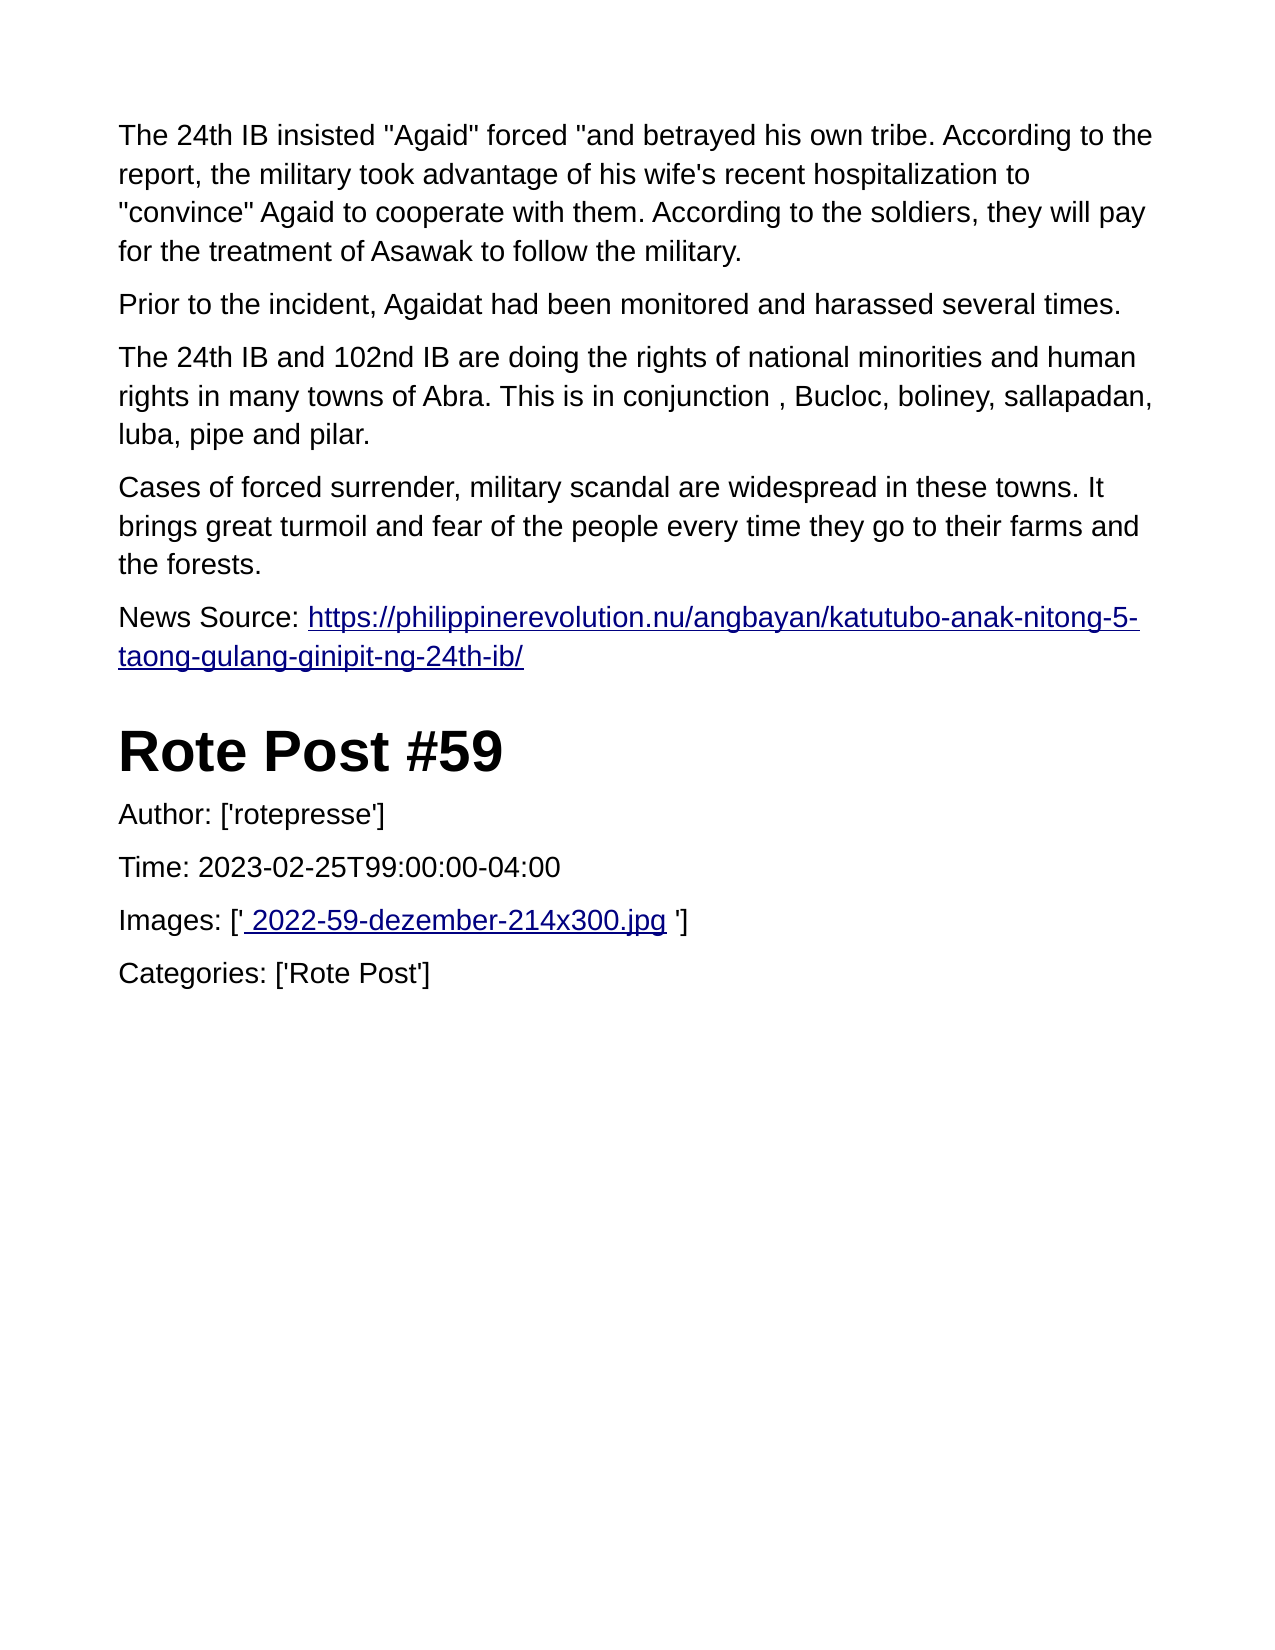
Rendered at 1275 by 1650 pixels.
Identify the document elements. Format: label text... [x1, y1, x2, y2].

text Time: 2023-02-25T99:00:00-04:00 [118, 850, 1157, 883]
text Author: ['rotepresse'] [118, 797, 1157, 830]
text Prior to the incident, Agaidat had been monitored and harassed several times. [118, 287, 1157, 320]
text News Source: https://philippinerevolution.nu/angbayan/katutubo-anak-nitong-5-taong-gulang-ginipit-ng-24th-ib/ [118, 600, 1157, 672]
text The 24th IB insisted "Agaid" forced "and betrayed his own tribe. According to the report, the military took advantage of his wife's recent hospitalization to "convince" Agaid to cooperate with them. According to the soldiers, they will pay for the treatment of Asawak to follow the military. [118, 118, 1157, 267]
text Categories: ['Rote Post'] [118, 956, 1157, 989]
subtitle Rote Post #59 [118, 717, 1157, 784]
text Images: [' 2022-59-dezember-214x300.jpg '] [118, 903, 1157, 936]
text Cases of forced surrender, military scandal are widespread in these towns. It brings great turmoil and fear of the people every time they go to their farms and the forests. [118, 470, 1157, 581]
text The 24th IB and 102nd IB are doing the rights of national minorities and human rights in many towns of Abra. This is in conjunction , Bucloc, boliney, sallapadan, luba, pipe and pilar. [118, 340, 1157, 451]
